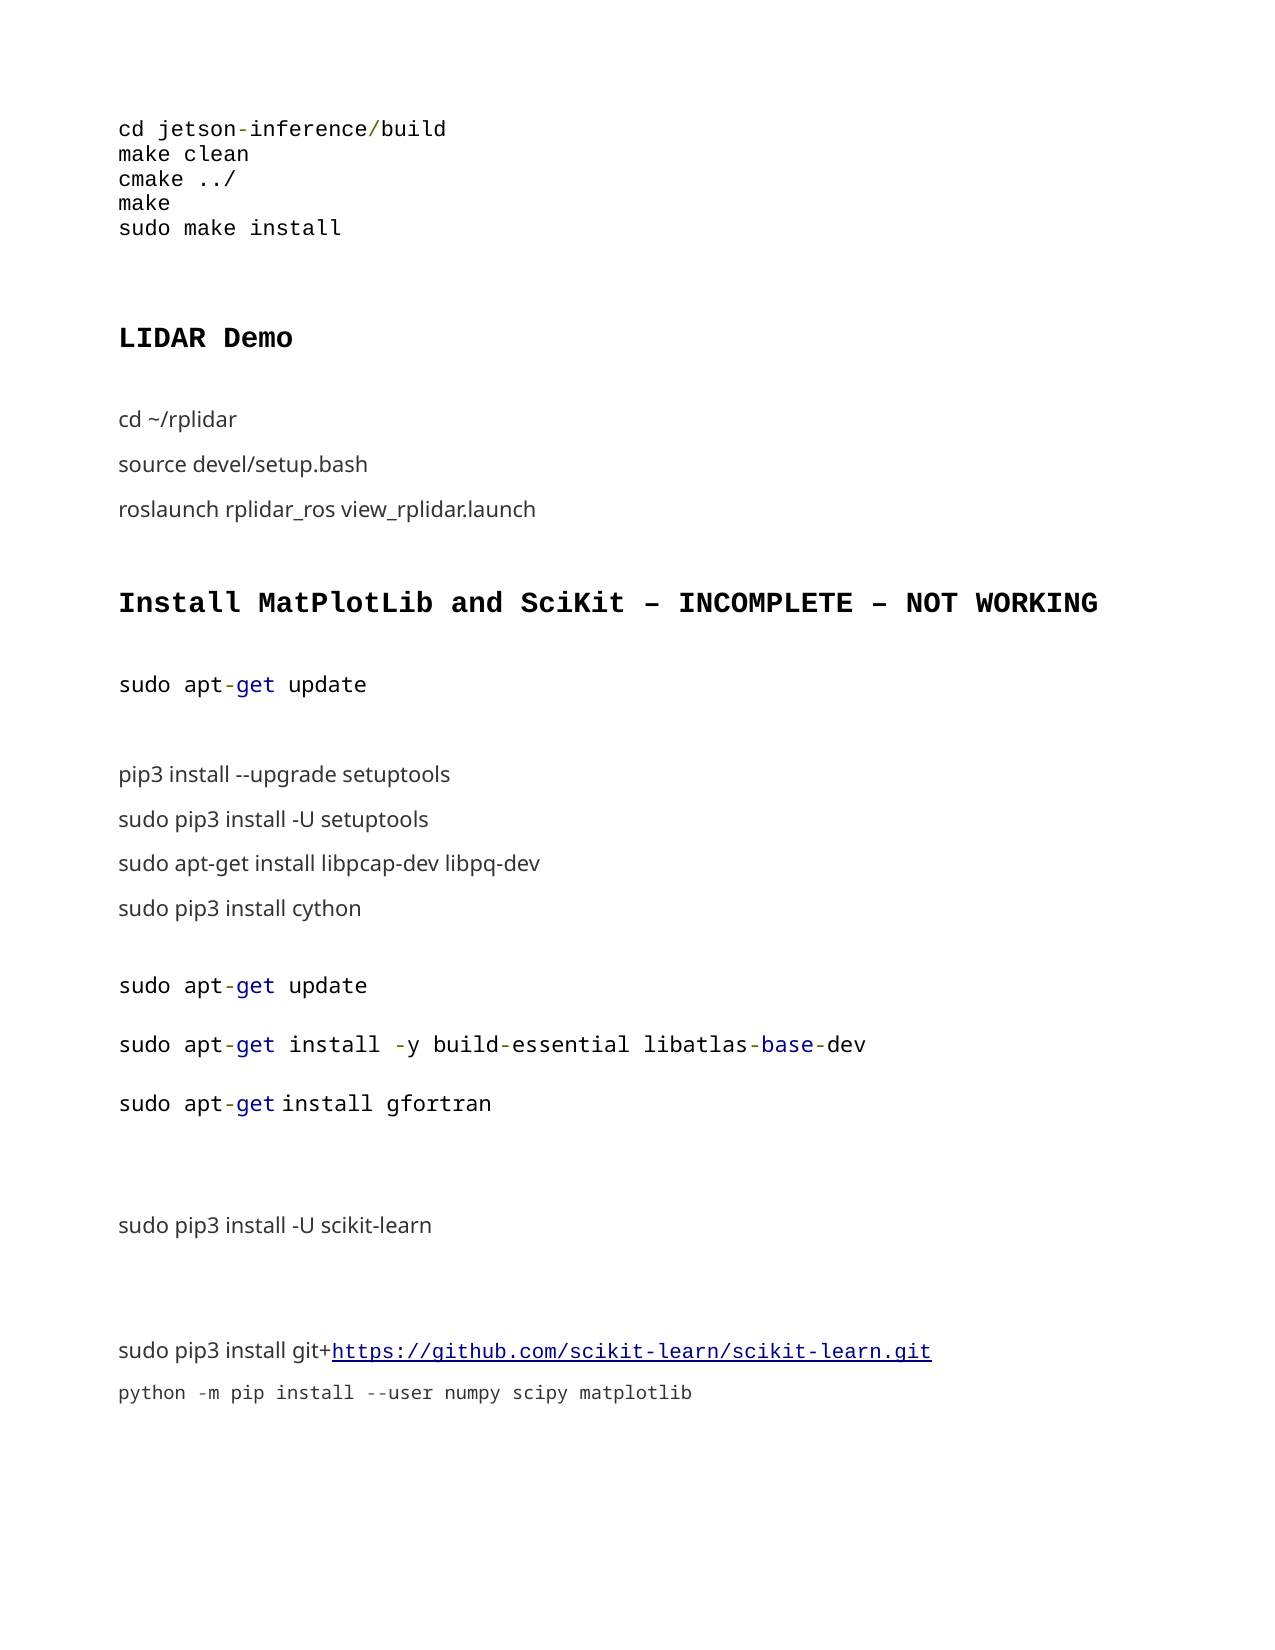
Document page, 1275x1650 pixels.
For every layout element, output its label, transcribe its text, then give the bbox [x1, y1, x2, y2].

subtitle Install MatPlotLib and SciKit – INCOMPLETE – NOT WORKING [118, 588, 1157, 622]
text cd jetson-inference/build [118, 118, 1157, 143]
text sudo apt-get update [118, 669, 1157, 699]
text sudo apt-get install -y build-essential libatlas-base-dev [118, 1029, 1157, 1059]
text sudo pip3 install -U scikit-learn [118, 1210, 1157, 1240]
text sudo apt-get install gfortran [118, 1088, 1157, 1198]
text pip3 install --upgrade setuptools sudo pip3 install -U setuptools sudo apt-get install libpcap-dev libpq-dev sudo pip3 install cython [118, 759, 1157, 958]
text cmake ../ [118, 168, 1157, 192]
text sudo pip3 install git+https://github.com/scikit-learn/scikit-learn.git [118, 1290, 1157, 1365]
subtitle LIDAR Demo [118, 323, 1157, 357]
text roslaunch rplidar_ros view_rplidar.launch [118, 494, 1157, 524]
text cd ~/rplidar [118, 404, 1157, 434]
text sudo apt-get update [118, 970, 1157, 1000]
text python -m pip install --user numpy scipy matplotlib [118, 1379, 1157, 1405]
text make clean [118, 143, 1157, 168]
text sudo make install [118, 217, 1157, 242]
text source devel/setup.bash [118, 449, 1157, 479]
text make [118, 192, 1157, 217]
